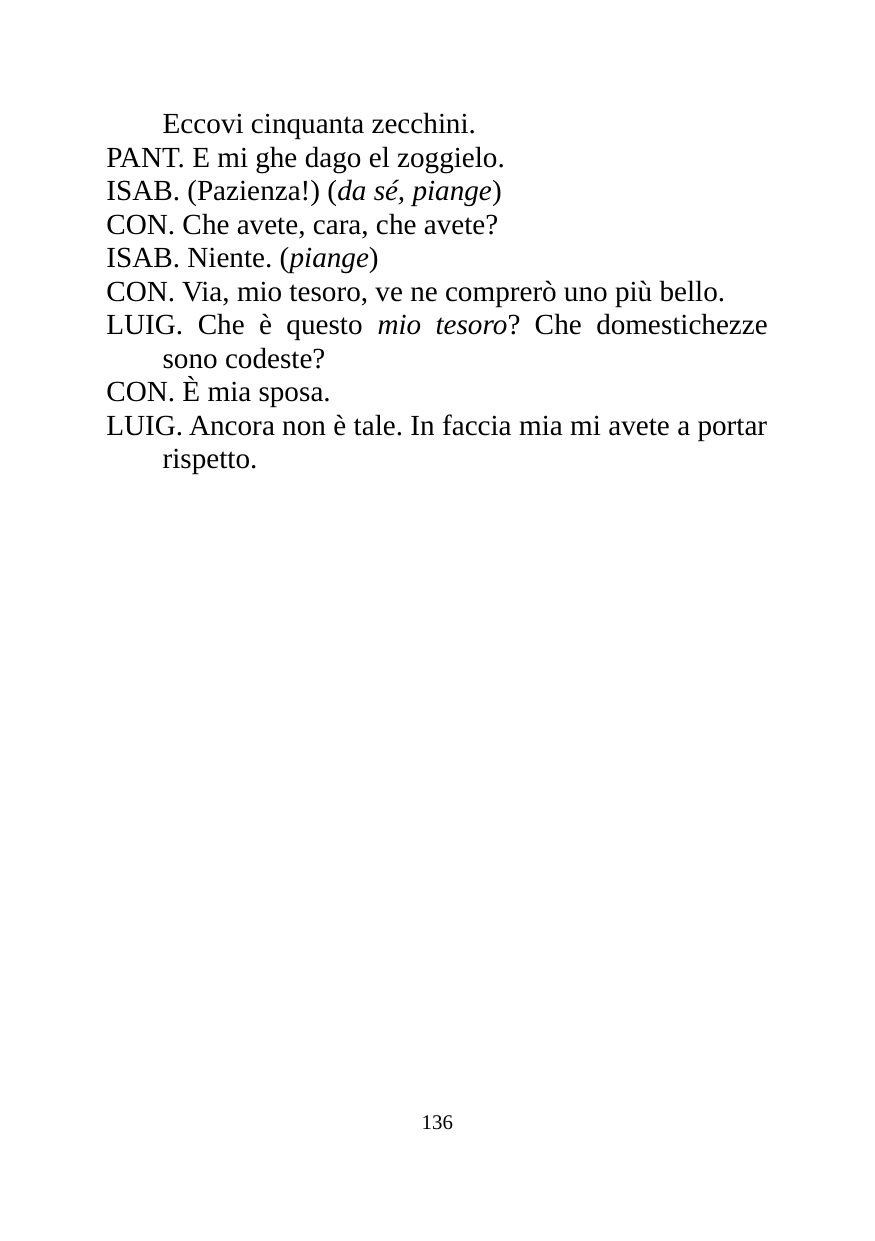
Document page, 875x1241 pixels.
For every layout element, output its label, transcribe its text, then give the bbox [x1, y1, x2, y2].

text LUIG. Che è questo mio tesoro? Che domestichezze sono codeste? [106, 307, 768, 374]
text PANT. E mi ghe dago el zoggielo. [106, 140, 768, 173]
text CON. È mia sposa. [106, 374, 768, 408]
text CON. Che avete, cara, che avete? [106, 207, 768, 240]
text CON. Via, mio tesoro, ve ne comprerò uno più bello. [106, 274, 768, 307]
text ISAB. Niente. (piange) [106, 240, 768, 274]
text Eccovi cinquanta zecchini. [106, 106, 768, 140]
text LUIG. Ancora non è tale. In faccia mia mi avete a portar rispetto. [106, 408, 768, 475]
text ISAB. (Pazienza!) (da sé, piange) [106, 173, 768, 207]
